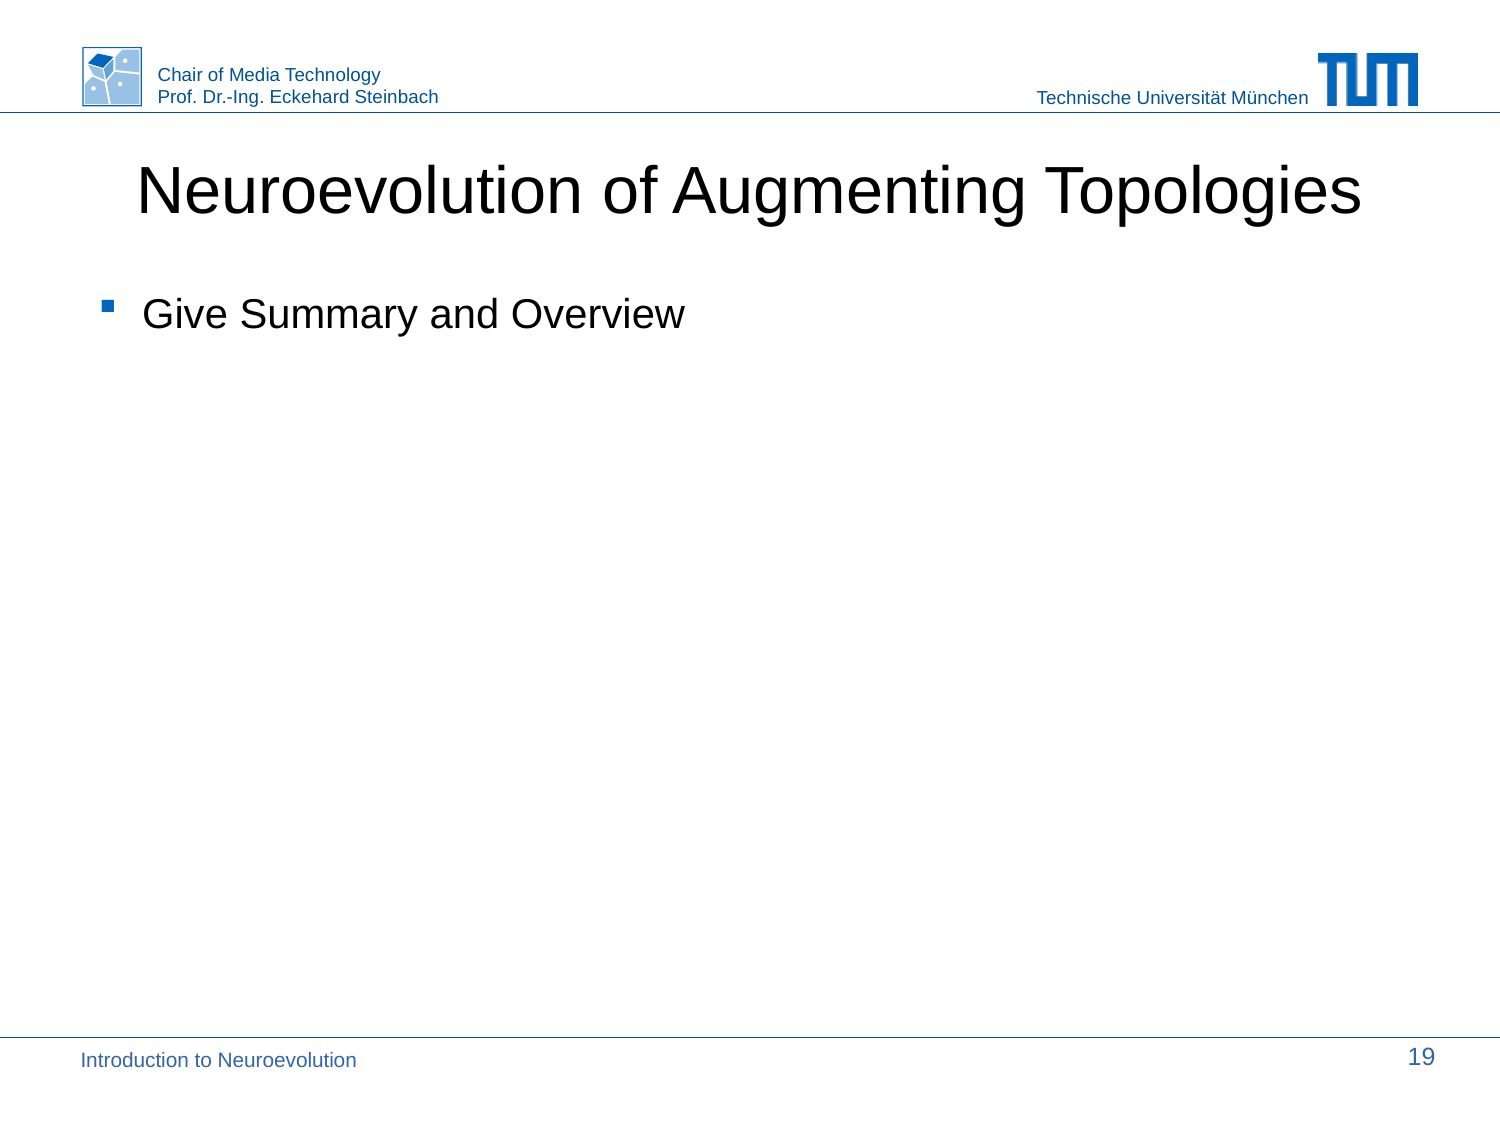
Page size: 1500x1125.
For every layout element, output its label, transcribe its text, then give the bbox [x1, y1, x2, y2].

title Neuroevolution of Augmenting Topologies [83, 139, 1417, 239]
text_box [1392, 1035, 1471, 1090]
picture [1318, 53, 1418, 106]
list Give Summary and Overview [83, 279, 1417, 1013]
text_box Introduction to Neuroevolution [65, 1041, 406, 1081]
